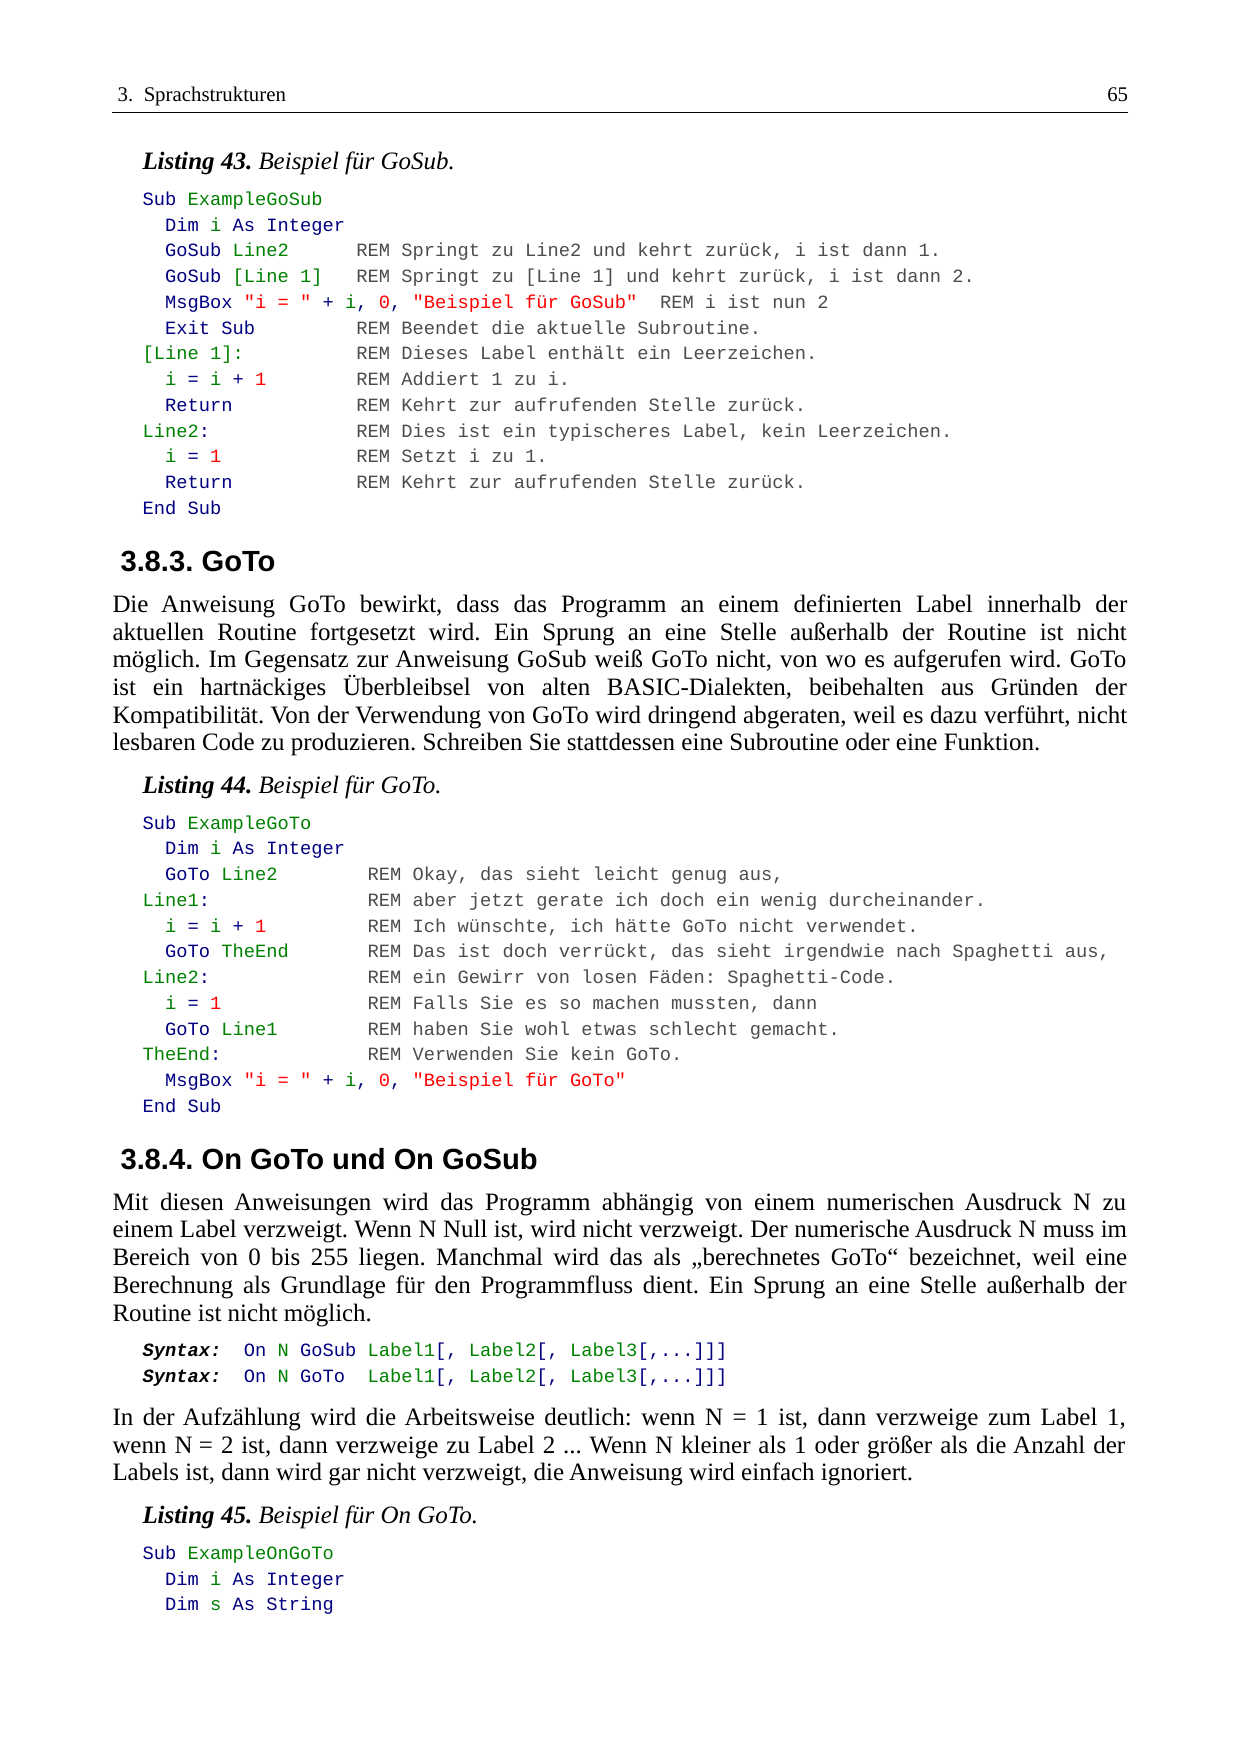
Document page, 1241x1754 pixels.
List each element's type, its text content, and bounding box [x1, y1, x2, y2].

text MsgBox "i = " + i, 0, "Beispiel für GoTo" [142, 1071, 1128, 1092]
text Dim i As Integer [142, 1569, 1128, 1591]
text Dim i As Integer [142, 216, 1128, 237]
text Return REM Kehrt zur aufrufenden Stelle zurück. [142, 473, 1128, 494]
text GoTo Line2 REM Okay, das sieht leicht genug aus, [142, 865, 1128, 886]
list Listing 43. Beispiel für GoSub. [142, 147, 1128, 175]
text Mit diesen Anweisungen wird das Programm abhängig von einem numerischen Ausdruck N zu einem Label verzweigt. Wenn N Null ist, wird nicht verzweigt. Der numerische Ausdruck N muss im Bereich von 0 bis 255 liegen. Manchmal wird das als „berechnetes GoTo“ bezeichnet, weil eine Berechnung als Grundlage für den Programmfluss dient. Ein Sprung an eine Stelle außerhalb der Routine ist nicht möglich. [112, 1188, 1128, 1326]
text [Line 1]: REM Dieses Label enthält ein Leerzeichen. [142, 344, 1128, 365]
list Listing 45. Beispiel für On GoTo. [142, 1501, 1128, 1529]
text i = 1 REM Falls Sie es so machen mussten, dann [142, 993, 1128, 1015]
subtitle GoTo [112, 545, 1128, 577]
text Sub ExampleGoTo [142, 813, 1128, 835]
text Syntax: On N GoSub Label1[, Label2[, Label3[,...]]] [142, 1341, 1128, 1362]
text End Sub [142, 1096, 1128, 1118]
text Syntax: On N GoTo Label1[, Label2[, Label3[,...]]] [142, 1367, 1128, 1388]
text GoSub Line2 REM Springt zu Line2 und kehrt zurück, i ist dann 1. [142, 241, 1128, 262]
text Return REM Kehrt zur aufrufenden Stelle zurück. [142, 396, 1128, 417]
text GoTo TheEnd REM Das ist doch verrückt, das sieht irgendwie nach Spaghetti aus, [142, 942, 1128, 963]
text End Sub [142, 498, 1128, 520]
text GoTo Line1 REM haben Sie wohl etwas schlecht gemacht. [142, 1019, 1128, 1041]
text i = 1 REM Setzt i zu 1. [142, 447, 1128, 468]
text i = i + 1 REM Addiert 1 zu i. [142, 370, 1128, 391]
text MsgBox "i = " + i, 0, "Beispiel für GoSub" REM i ist nun 2 [142, 293, 1128, 314]
text Dim i As Integer [142, 839, 1128, 860]
subtitle On GoTo und On GoSub [112, 1143, 1128, 1175]
text Line2: REM Dies ist ein typischeres Label, kein Leerzeichen. [142, 421, 1128, 443]
text GoSub [Line 1] REM Springt zu [Line 1] und kehrt zurück, i ist dann 2. [142, 267, 1128, 288]
text Exit Sub REM Beendet die aktuelle Subroutine. [142, 318, 1128, 340]
text i = i + 1 REM Ich wünschte, ich hätte GoTo nicht verwendet. [142, 916, 1128, 938]
text TheEnd: REM Verwenden Sie kein GoTo. [142, 1045, 1128, 1066]
text Sub ExampleOnGoTo [142, 1543, 1128, 1565]
text Sub ExampleGoSub [142, 190, 1128, 211]
text Die Anweisung GoTo bewirkt, dass das Programm an einem definierten Label innerhalb der aktuellen Routine fortgesetzt wird. Ein Sprung an eine Stelle außerhalb der Routine ist nicht möglich. Im Gegensatz zur Anweisung GoSub weiß GoTo nicht, von wo es aufgerufen wird. GoTo ist ein hartnäckiges Überbleibsel von alten BASIC-Dialekten, beibehalten aus Gründen der Kompatibilität. Von der Verwendung von GoTo wird dringend abgeraten, weil es dazu verführt, nicht lesbaren Code zu produzieren. Schreiben Sie stattdessen eine Subroutine oder eine Funktion. [112, 590, 1128, 756]
text In der Aufzählung wird die Arbeitsweise deutlich: wenn N = 1 ist, dann verzweige zum Label 1, wenn N = 2 ist, dann verzweige zu Label 2 ... Wenn N kleiner als 1 oder größer als die Anzahl der Labels ist, dann wird gar nicht verzweigt, die Anweisung wird einfach ignoriert. [112, 1403, 1128, 1486]
list Listing 44. Beispiel für GoTo. [142, 771, 1128, 799]
text Line2: REM ein Gewirr von losen Fäden: Spaghetti-Code. [142, 968, 1128, 989]
text Dim s As String [142, 1595, 1128, 1616]
text Line1: REM aber jetzt gerate ich doch ein wenig durcheinander. [142, 891, 1128, 912]
